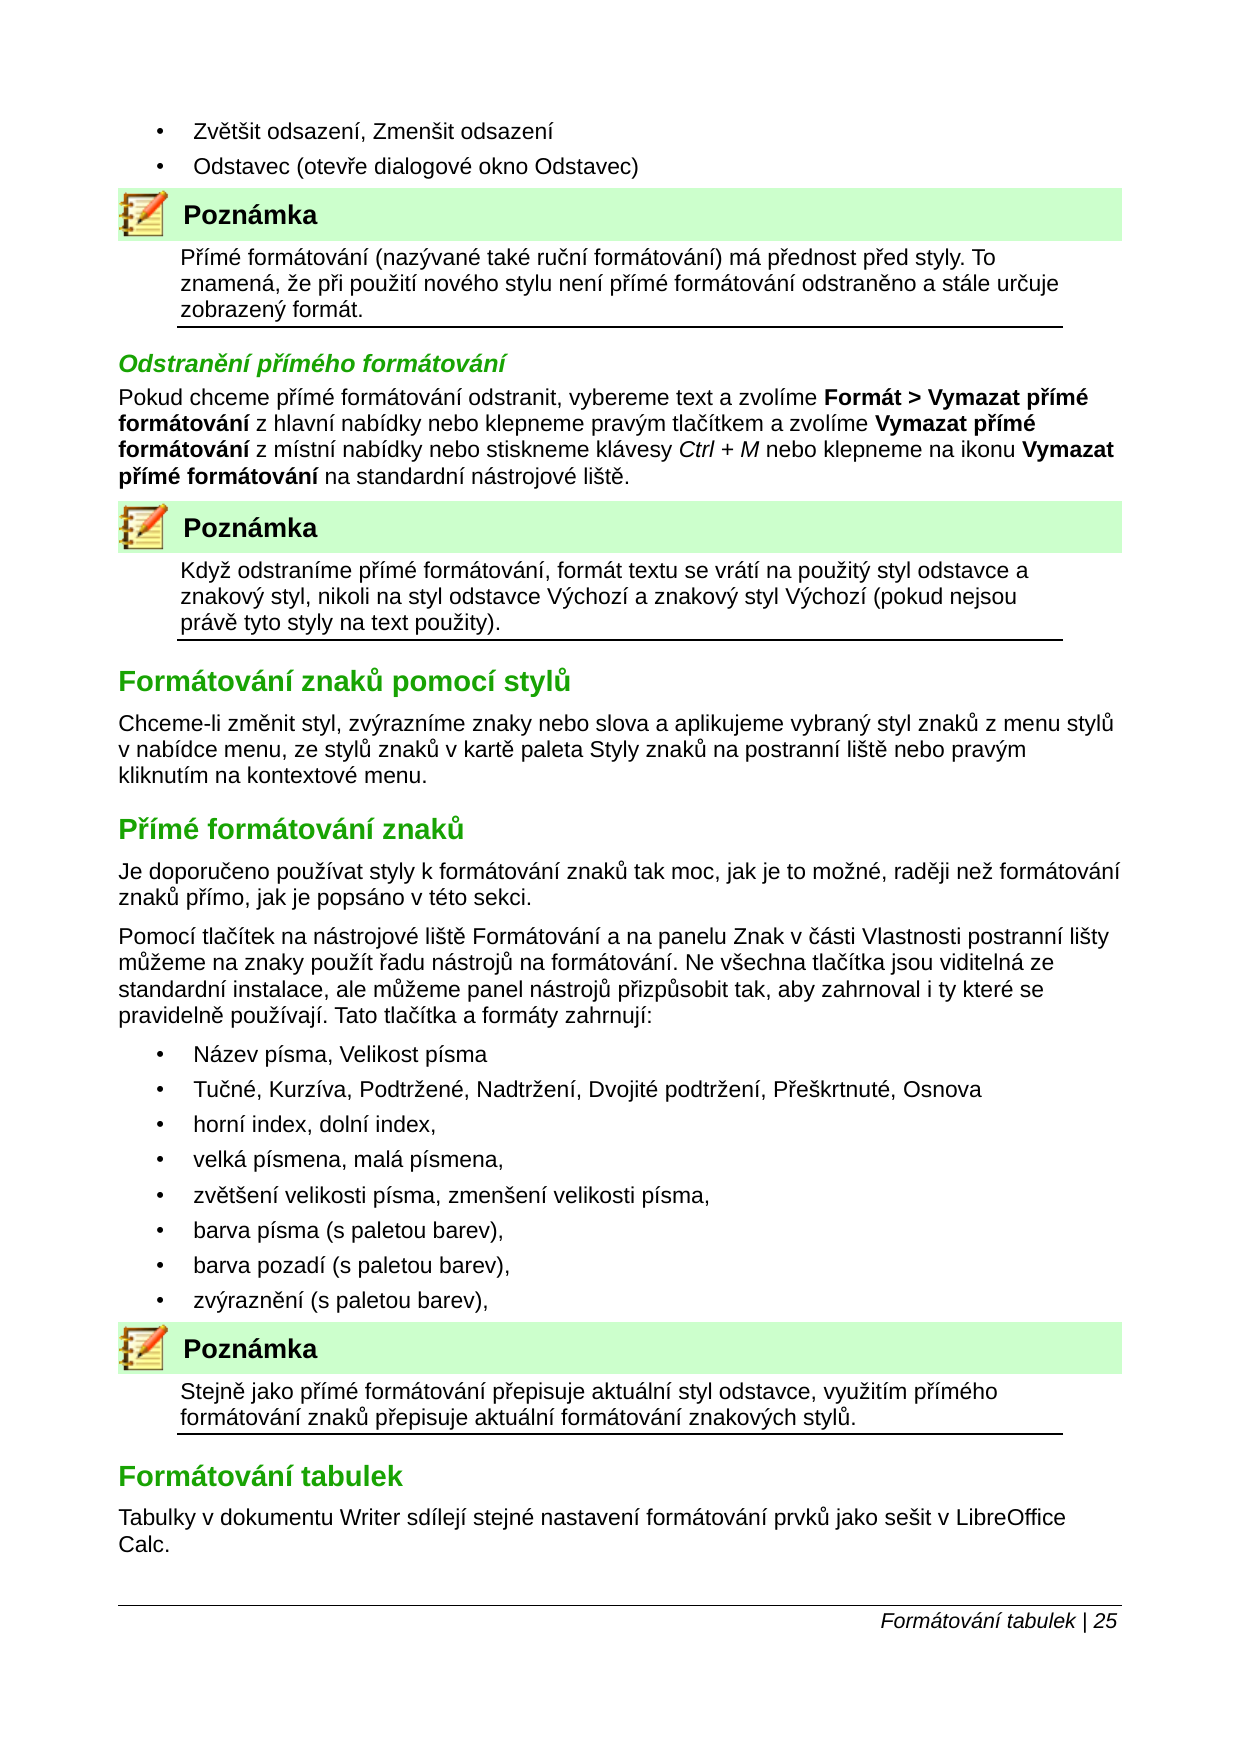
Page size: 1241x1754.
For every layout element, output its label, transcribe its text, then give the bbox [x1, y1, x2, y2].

text Chceme-li změnit styl, zvýrazníme znaky nebo slova a aplikujeme vybraný styl znaků z menu stylů v nabídce menu, ze stylů znaků v kartě paleta Styly znaků na postranní liště nebo pravým kliknutím na kontextové menu. [118, 710, 1122, 789]
list velká písmena, malá písmena, [156, 1146, 1122, 1173]
picture [119, 1323, 170, 1374]
subtitle Odstranění přímého formátování [118, 349, 1122, 378]
list Název písma, Velikost písma [156, 1041, 1122, 1067]
list zvýraznění (s paletou barev), [156, 1287, 1122, 1314]
subtitle Formátování tabulek [118, 1459, 1122, 1493]
list Zvětšit odsazení, Zmenšit odsazení [156, 118, 1122, 144]
subtitle Poznámka [118, 1322, 1122, 1374]
subtitle Formátování znaků pomocí stylů [118, 664, 1122, 698]
text Když odstraníme přímé formátování, formát textu se vrátí na použitý styl odstavce a znakový styl, nikoli na styl odstavce Výchozí a znakový styl Výchozí (pokud nejsou právě tyto styly na text použity). [177, 553, 1063, 639]
text Přímé formátování (nazývané také ruční formátování) má přednost před styly. To znamená, že při použití nového stylu není přímé formátování odstraněno a stále určuje zobrazený formát. [177, 241, 1063, 326]
list zvětšení velikosti písma, zmenšení velikosti písma, [156, 1182, 1122, 1208]
subtitle Přímé formátování znaků [118, 812, 1122, 846]
list Tučné, Kurzíva, Podtržené, Nadtržení, Dvojité podtržení, Přeškrtnuté, Osnova [156, 1076, 1122, 1102]
list Odstavec (otevře dialogové okno Odstavec) [156, 153, 1122, 180]
subtitle Poznámka [118, 501, 1122, 553]
subtitle Poznámka [118, 188, 1122, 241]
list horní index, dolní index, [156, 1111, 1122, 1138]
text Je doporučeno používat styly k formátování znaků tak moc, jak je to možné, raději než formátování znaků přímo, jak je popsáno v této sekci. [118, 858, 1122, 910]
text Pomocí tlačítek na nástrojové liště Formátování a na panelu Znak v části Vlastnosti postranní lišty můžeme na znaky použít řadu nástrojů na formátování. Ne všechna tlačítka jsou viditelná ze standardní instalace, ale můžeme panel nástrojů přizpůsobit tak, aby zahrnoval i ty které se pravidelně používají. Tato tlačítka a formáty zahrnují: [118, 923, 1122, 1028]
picture [119, 189, 170, 240]
text Pokud chceme přímé formátování odstranit, vybereme text a zvolíme Formát > Vymazat přímé formátování z hlavní nabídky nebo klepneme pravým tlačítkem a zvolíme Vymazat přímé formátování z místní nabídky nebo stiskneme klávesy Ctrl + M nebo klepneme na ikonu Vymazat přímé formátování na standardní nástrojové liště. [118, 383, 1122, 489]
text Tabulky v dokumentu Writer sdílejí stejné nastavení formátování prvků jako sešit v LibreOffice Calc. [118, 1504, 1122, 1557]
text Stejně jako přímé formátování přepisuje aktuální styl odstavce, využitím přímého formátování znaků přepisuje aktuální formátování znakových stylů. [177, 1374, 1063, 1433]
picture [119, 502, 170, 553]
list barva pozadí (s paletou barev), [156, 1252, 1122, 1278]
list barva písma (s paletou barev), [156, 1217, 1122, 1243]
